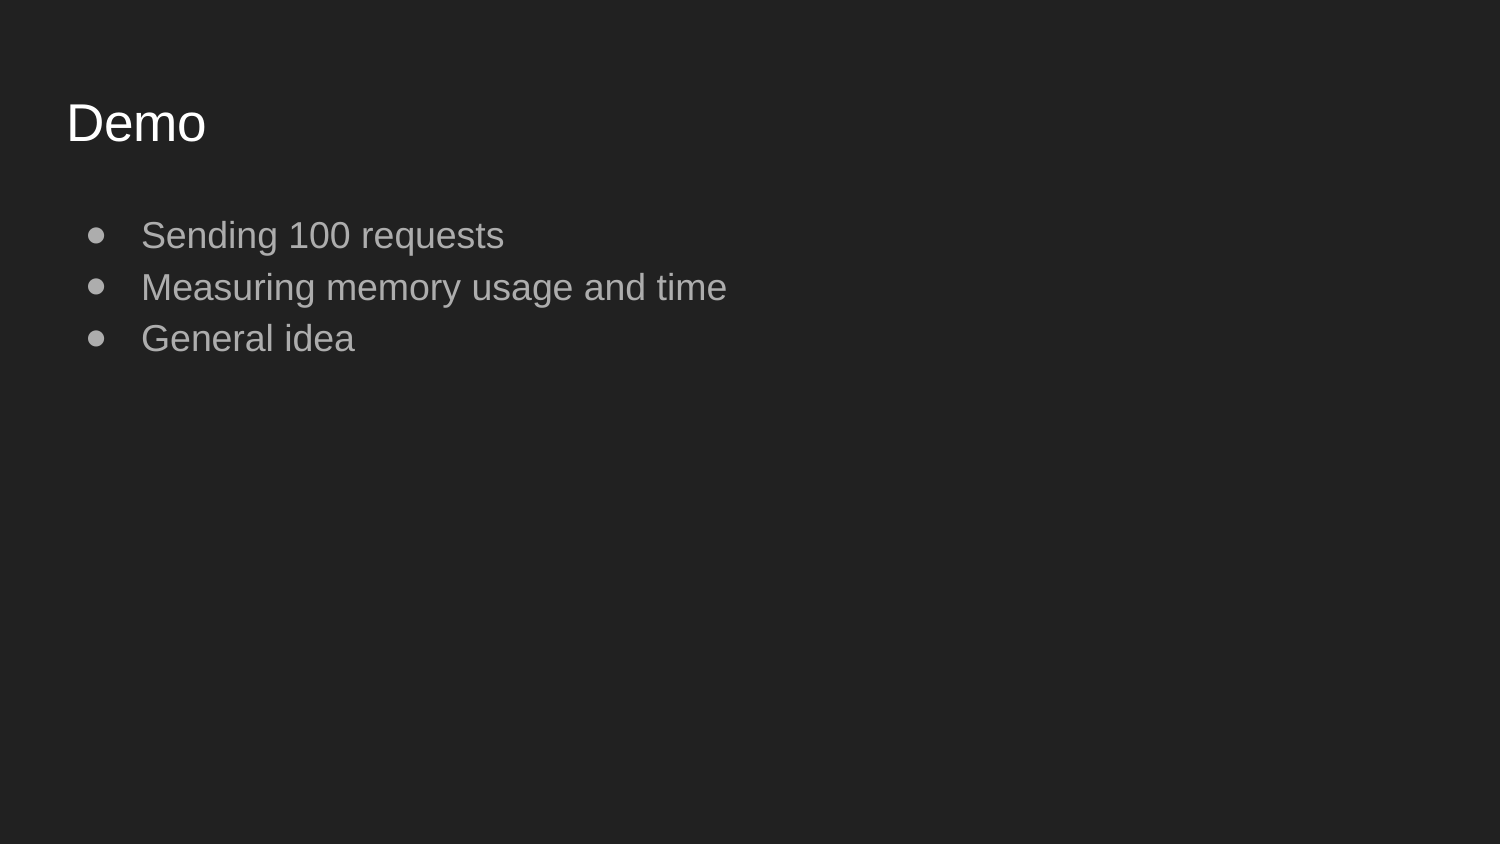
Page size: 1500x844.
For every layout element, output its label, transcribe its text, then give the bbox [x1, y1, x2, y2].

title Demo [51, 72, 1449, 167]
list Sending 100 requests Measuring memory usage and time General idea [51, 189, 1449, 750]
